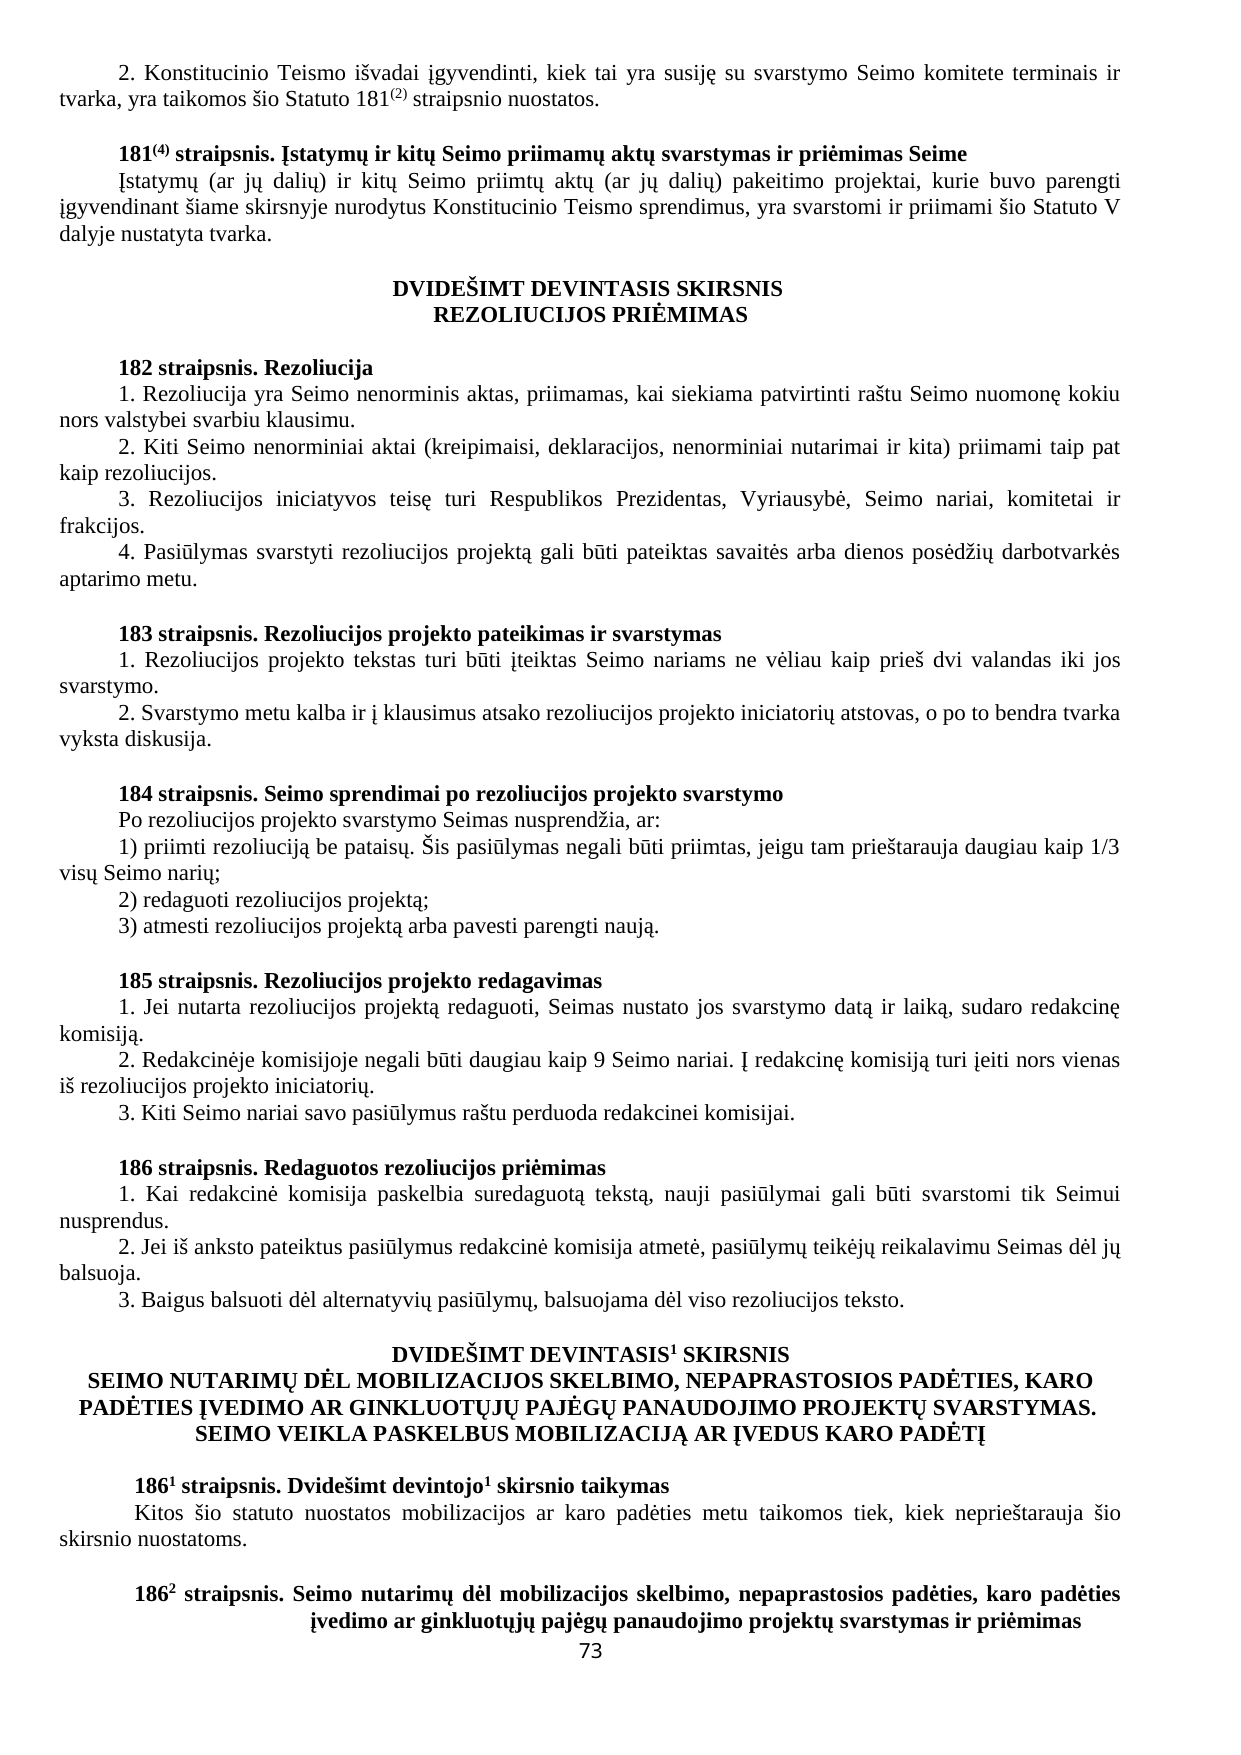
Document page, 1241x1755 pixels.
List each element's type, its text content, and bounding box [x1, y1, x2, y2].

text 1. Rezoliucijos projekto tekstas turi būti įteiktas Seimo nariams ne vėliau kaip prieš dvi valandas iki jos svarstymo. [59, 646, 1122, 699]
text 185 straipsnis. Rezoliucijos projekto redagavimas [59, 967, 1122, 993]
text 181(4) straipsnis. Įstatymų ir kitų Seimo priimamų aktų svarstymas ir priėmimas Seime [59, 141, 1122, 167]
text 3. Rezoliucijos iniciatyvos teisę turi Respublikos Prezidentas, Vyriausybė, Seimo nariai, komitetai ir frakcijos. [59, 486, 1122, 538]
text 186 straipsnis. Redaguotos rezoliucijos priėmimas [59, 1154, 1122, 1180]
text 3) atmesti rezoliucijos projektą arba pavesti parengti naują. [59, 912, 1122, 938]
text 1. Jei nutarta rezoliucijos projektą redaguoti, Seimas nustato jos svarstymo datą ir laiką, sudaro redakcinę komisiją. [59, 993, 1122, 1046]
text DVIDEŠIMT DEVINTASIS SKIRSNIS [59, 275, 1122, 301]
text 1862 straipsnis. Seimo nutarimų dėl mobilizacijos skelbimo, nepaprastosios padėties, karo padėties įvedimo ar ginkluotųjų pajėgų panaudojimo projektų svarstymas ir priėmimas [134, 1580, 1122, 1633]
text 183 straipsnis. Rezoliucijos projekto pateikimas ir svarstymas [59, 620, 1122, 646]
text 2. Redakcinėje komisijoje negali būti daugiau kaip 9 Seimo nariai. Į redakcinę komisiją turi įeiti nors vienas iš rezoliucijos projekto iniciatorių. [59, 1046, 1122, 1099]
text 1. Rezoliucija yra Seimo nenorminis aktas, priimamas, kai siekiama patvirtinti raštu Seimo nuomonę kokiu nors valstybei svarbiu klausimu. [59, 380, 1122, 433]
text 2) redaguoti rezoliucijos projektą; [59, 886, 1122, 912]
text Po rezoliucijos projekto svarstymo Seimas nusprendžia, ar: [59, 807, 1122, 833]
text 2. Kiti Seimo nenorminiai aktai (kreipimaisi, deklaracijos, nenorminiai nutarimai ir kita) priimami taip pat kaip rezoliucijos. [59, 433, 1122, 486]
text 2. Svarstymo metu kalba ir į klausimus atsako rezoliucijos projekto iniciatorių atstovas, o po to bendra tvarka vyksta diskusija. [59, 699, 1122, 751]
text Kitos šio statuto nuostatos mobilizacijos ar karo padėties metu taikomos tiek, kiek neprieštarauja šio skirsnio nuostatoms. [59, 1499, 1122, 1552]
text 1) priimti rezoliuciją be pataisų. Šis pasiūlymas negali būti priimtas, jeigu tam prieštarauja daugiau kaip 1/3 visų Seimo narių; [59, 833, 1122, 886]
text 4. Pasiūlymas svarstyti rezoliucijos projektą gali būti pateiktas savaitės arba dienos posėdžių darbotvarkės aptarimo metu. [59, 538, 1122, 591]
text 182 straipsnis. Rezoliucija [59, 354, 1122, 380]
text 3. Baigus balsuoti dėl alternatyvių pasiūlymų, balsuojama dėl viso rezoliucijos teksto. [59, 1286, 1122, 1312]
text 2. Konstitucinio Teismo išvadai įgyvendinti, kiek tai yra susiję su svarstymo Seimo komitete terminais ir tvarka, yra taikomos šio Statuto 181(2) straipsnio nuostatos. [59, 59, 1122, 112]
text REZOLIUCIJOS PRIĖMIMAS [59, 301, 1122, 327]
text SEIMO NUTARIMŲ dėl mobilizacijos skelbimo, nepaprastosios padėties, karo padėties įvedimo ar ginkluotųjų pajėgų panaudojimo PROJEKTŲ svarstymas. [59, 1367, 1122, 1420]
text 1861 straipsnis. Dvidešimt devintojo1 skirsnio taikymas [59, 1473, 1122, 1499]
text 3. Kiti Seimo nariai savo pasiūlymus raštu perduoda redakcinei komisijai. [59, 1099, 1122, 1125]
text 2. Jei iš anksto pateiktus pasiūlymus redakcinė komisija atmetė, pasiūlymų teikėjų reikalavimu Seimas dėl jų balsuoja. [59, 1233, 1122, 1286]
text seimo veikla paskelbus mobilizaciją ar įvedus karo padėtį [59, 1420, 1122, 1446]
text Įstatymų (ar jų dalių) ir kitų Seimo priimtų aktų (ar jų dalių) pakeitimo projektai, kurie buvo parengti įgyvendinant šiame skirsnyje nurodytus Konstitucinio Teismo sprendimus, yra svarstomi ir priimami šio Statuto V dalyje nustatyta tvarka. [59, 167, 1122, 246]
text 184 straipsnis. Seimo sprendimai po rezoliucijos projekto svarstymo [59, 780, 1122, 807]
text 1. Kai redakcinė komisija paskelbia suredaguotą tekstą, nauji pasiūlymai gali būti svarstomi tik Seimui nusprendus. [59, 1180, 1122, 1233]
text DVIDEŠIMT DEVINTASIS1 SKIRSNIS [59, 1341, 1122, 1367]
